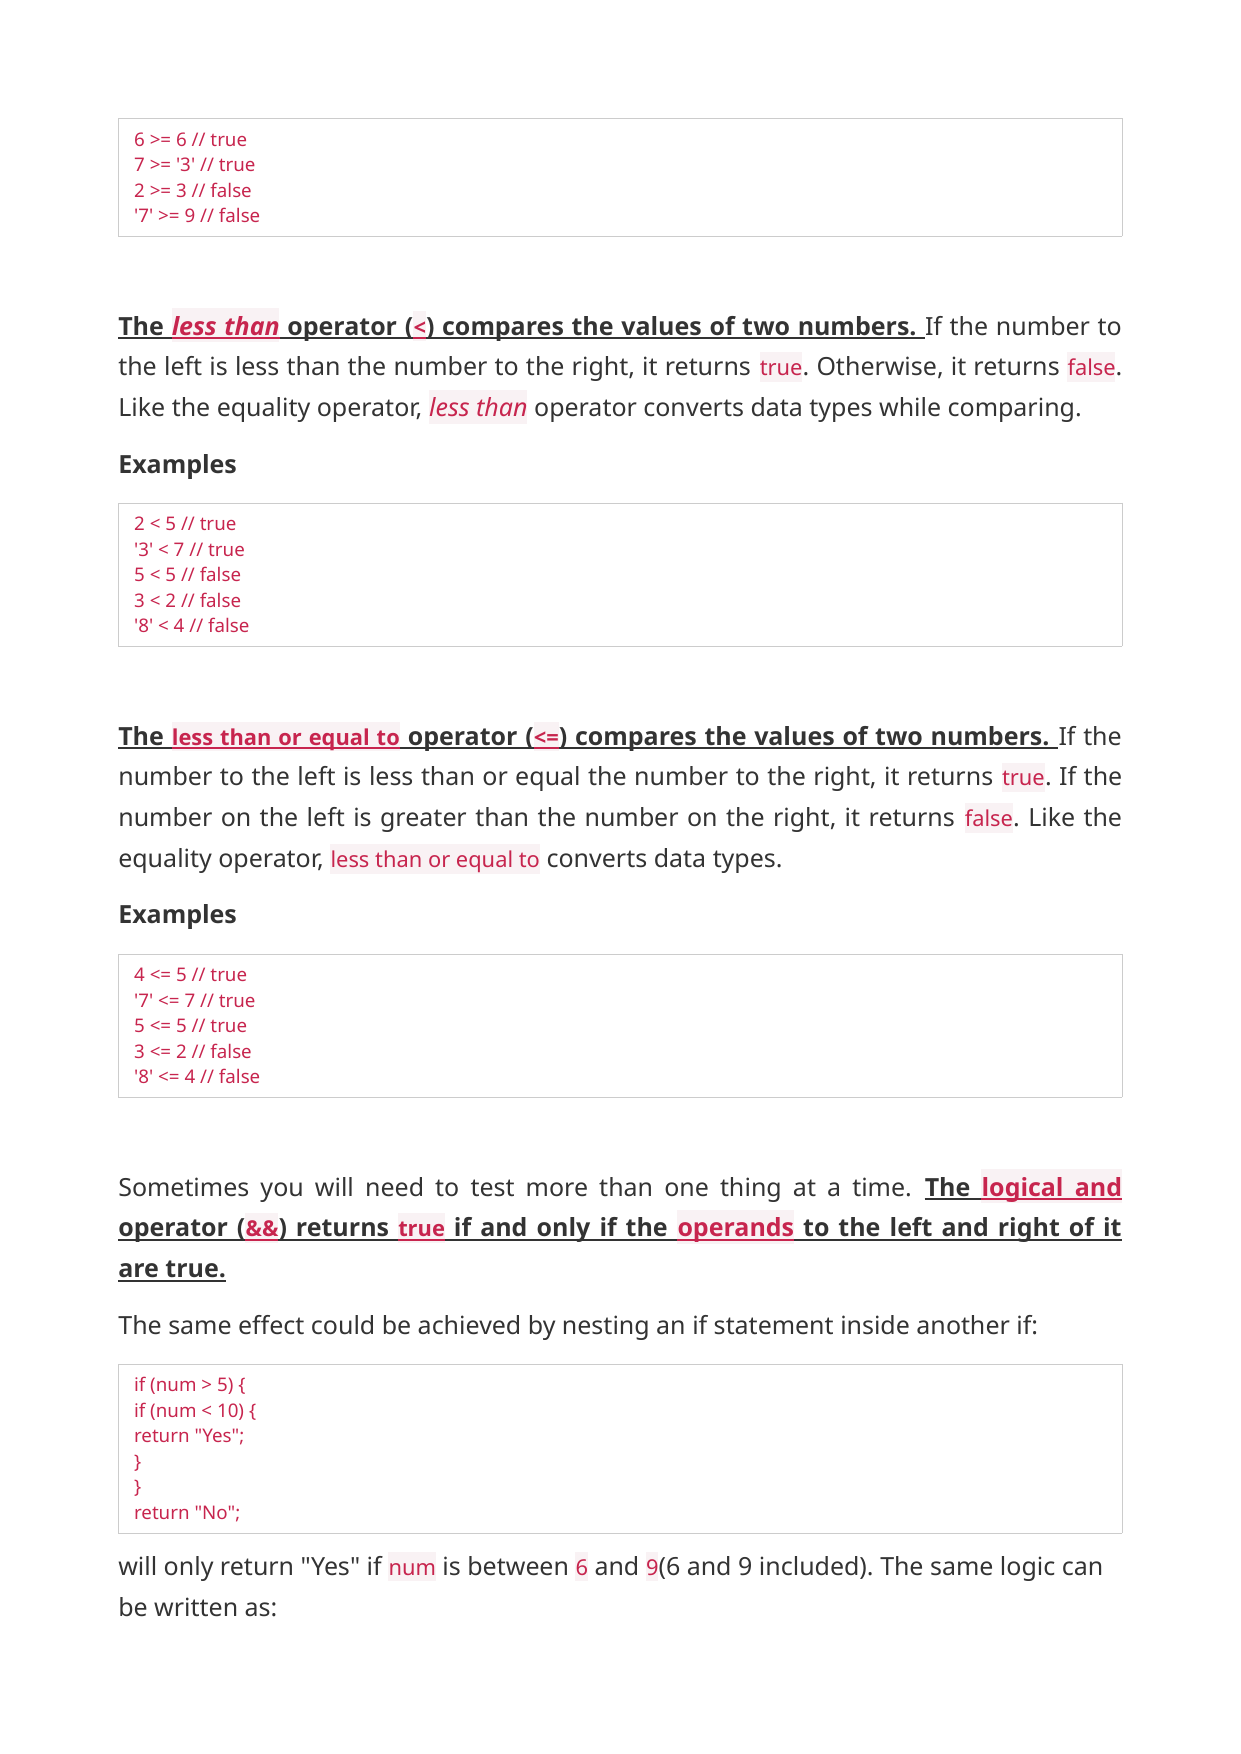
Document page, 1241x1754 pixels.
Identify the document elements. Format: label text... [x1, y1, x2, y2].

text will only return "Yes" if num is between 6 and 9(6 and 9 included). The same logic can be written as: [118, 1548, 1122, 1623]
text Examples [118, 897, 1122, 931]
text if (num > 5) { if (num < 10) { return "Yes"; } } return "No"; [119, 1365, 1122, 1533]
text 2 < 5 // true '3' < 7 // true 5 < 5 // false 3 < 2 // false '8' < 4 // false [119, 504, 1122, 646]
text Sometimes you will need to test more than one thing at a time. The logical and operator (&&) returns true if and only if the operands to the left and right of it [118, 1169, 1122, 1239]
text Examples [118, 446, 1122, 480]
text are true. [118, 1241, 1122, 1285]
text The less than operator (<) compares the values of two numbers. If the number to the left is less than the number to the right, it returns true. Otherwise, it returns false. Like the equality operator, less than operator converts data types while comparing. [118, 308, 1122, 424]
text 4 <= 5 // true '7' <= 7 // true 5 <= 5 // true 3 <= 2 // false '8' <= 4 // false [119, 955, 1122, 1097]
text The less than or equal to operator (<=) compares the values of two numbers. If the number to the left is less than or equal the number to the right, it returns true. If the number on the left is greater than the number on the right, it returns false. Like the equality operator, less than or equal to converts data types. [118, 718, 1122, 875]
text The same effect could be achieved by nesting an if statement inside another if: [118, 1307, 1122, 1341]
text 6 >= 6 // true 7 >= '3' // true 2 >= 3 // false '7' >= 9 // false [119, 119, 1122, 236]
